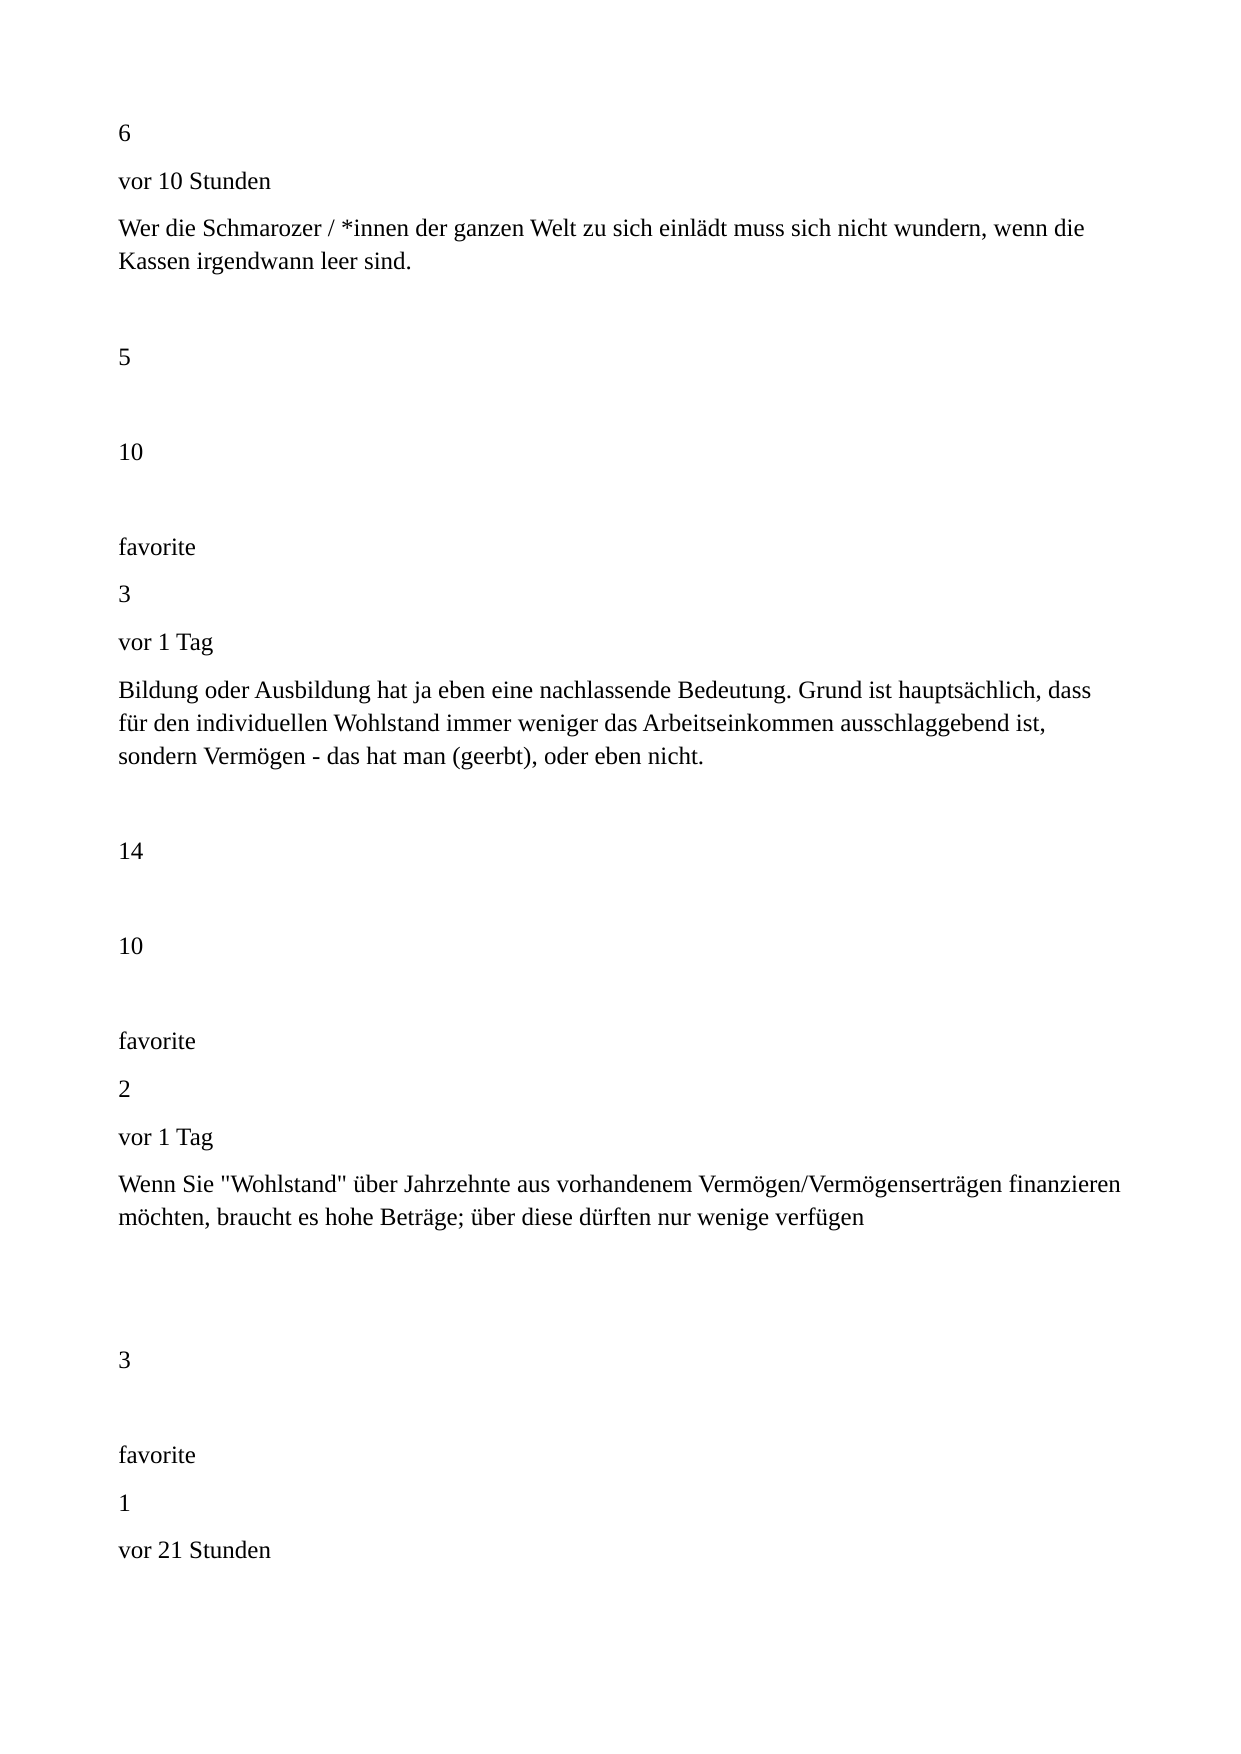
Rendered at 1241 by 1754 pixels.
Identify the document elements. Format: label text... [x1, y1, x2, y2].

text Wer die Schmarozer / *innen der ganzen Welt zu sich einlädt muss sich nicht wundern, wenn die Kassen irgendwann leer sind. [118, 213, 1122, 275]
text 14 [118, 836, 1122, 865]
text Bildung oder Ausbildung hat ja eben eine nachlassende Bedeutung. Grund ist hauptsächlich, dass für den individuellen Wohlstand immer weniger das Arbeitseinkommen ausschlaggebend ist, sondern Vermögen - das hat man (geerbt), oder eben nicht. [118, 675, 1122, 769]
text vor 1 Tag [118, 627, 1122, 656]
text favorite [118, 1440, 1122, 1469]
text 10 [118, 931, 1122, 960]
text 5 [118, 342, 1122, 370]
text 3 [118, 1345, 1122, 1374]
text 6 [118, 118, 1122, 147]
text Wenn Sie "Wohlstand" über Jahrzehnte aus vorhandenem Vermögen/Vermögenserträgen finanzieren möchten, braucht es hohe Beträge; über diese dürften nur wenige verfügen [118, 1169, 1122, 1231]
text 1 [118, 1488, 1122, 1517]
text vor 1 Tag [118, 1122, 1122, 1150]
text vor 10 Stunden [118, 166, 1122, 194]
text favorite [118, 532, 1122, 561]
text vor 21 Stunden [118, 1536, 1122, 1564]
text 2 [118, 1074, 1122, 1103]
text 3 [118, 579, 1122, 608]
text favorite [118, 1026, 1122, 1055]
text 10 [118, 437, 1122, 466]
